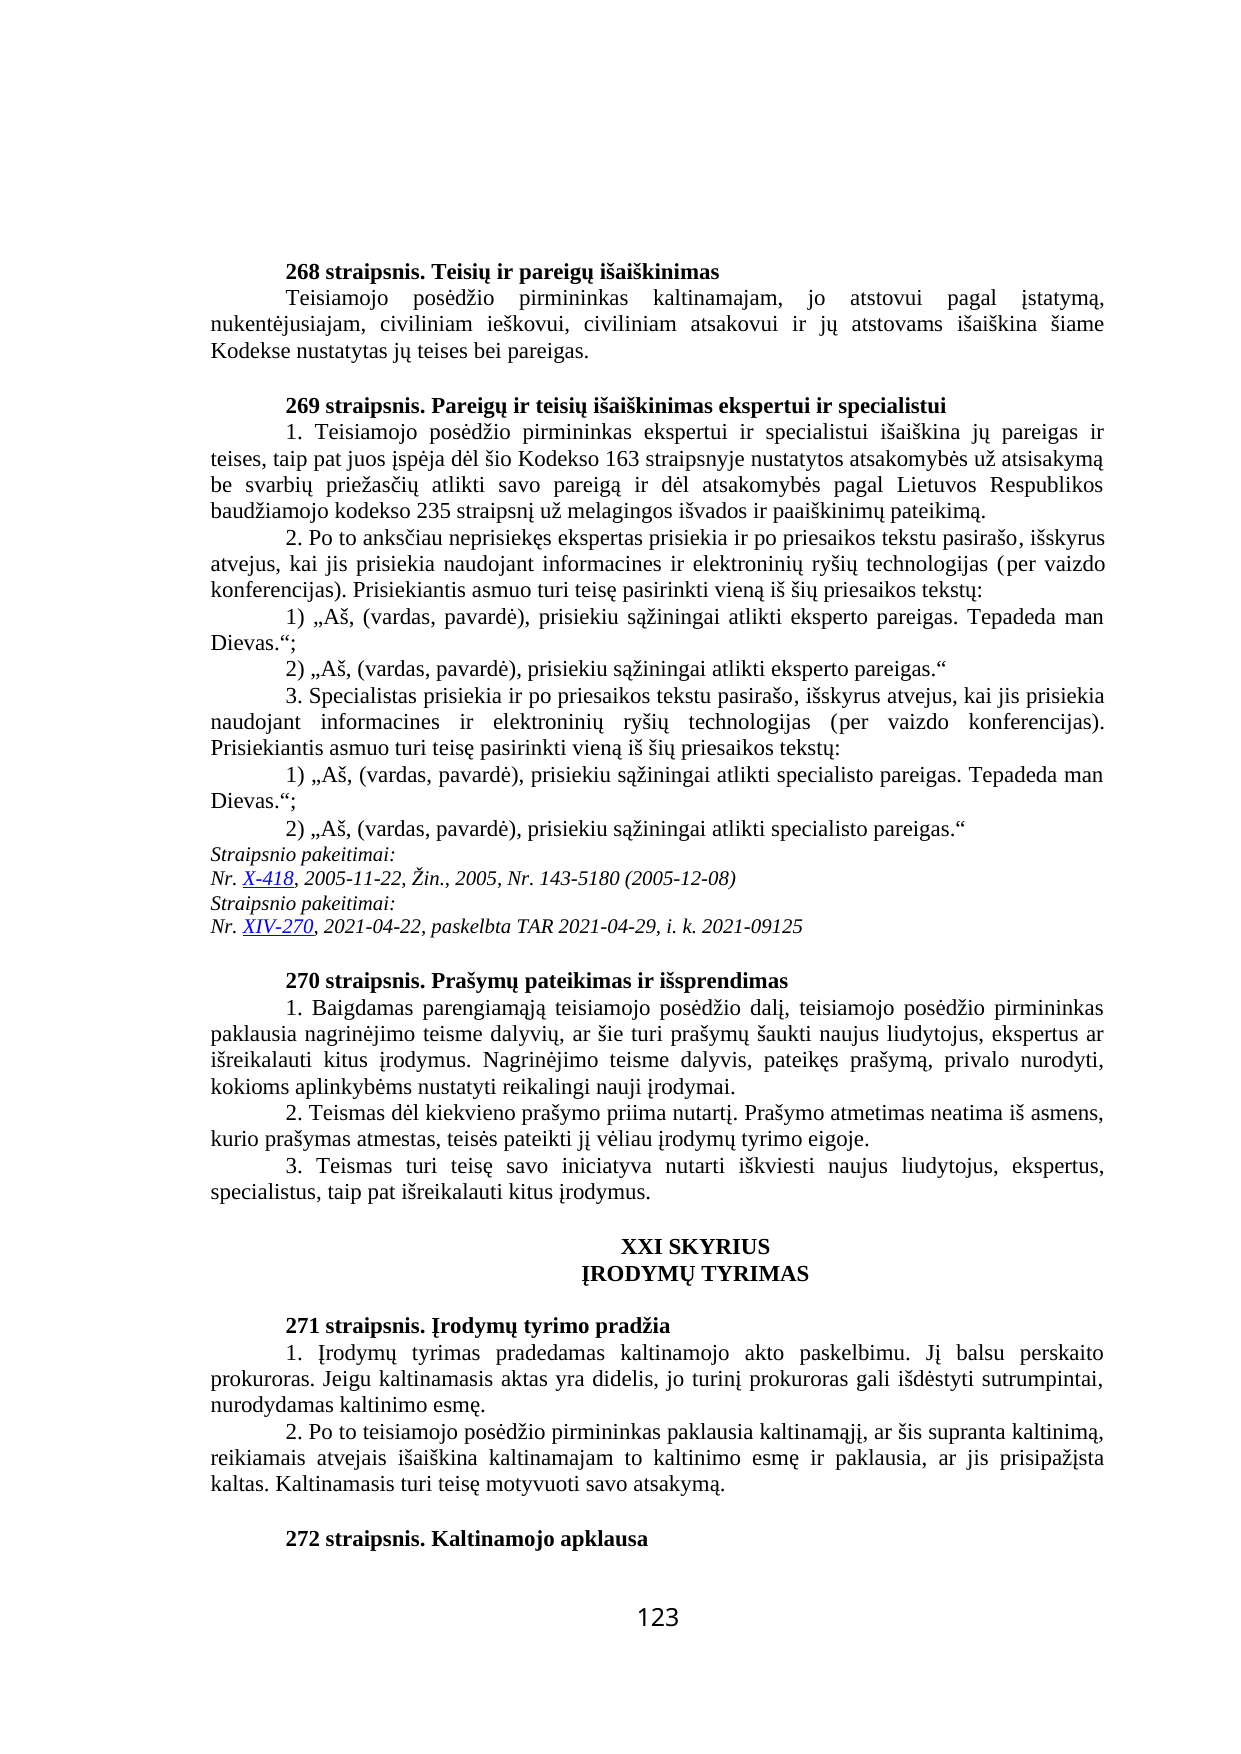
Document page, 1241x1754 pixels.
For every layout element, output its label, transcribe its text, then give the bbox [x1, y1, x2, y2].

text Straipsnio pakeitimai: [210, 842, 1105, 866]
text 1) „Aš, (vardas, pavardė), prisiekiu sąžiningai atlikti specialisto pareigas. Tepadeda man Dievas.“; [210, 761, 1105, 813]
text 2) „Aš, (vardas, pavardė), prisiekiu sąžiningai atlikti specialisto pareigas.“ [210, 813, 1105, 842]
text 268 straipsnis. Teisių ir pareigų išaiškinimas [210, 258, 1105, 284]
text 272 straipsnis. Kaltinamojo apklausa [210, 1526, 1105, 1552]
text Teisiamojo posėdžio pirmininkas kaltinamajam, jo atstovui pagal įstatymą, nukentėjusiajam, civiliniam ieškovui, civiliniam atsakovui ir jų atstovams išaiškina šiame Kodekse nustatytas jų teises bei pareigas. [210, 284, 1105, 363]
text 3. Teismas turi teisę savo iniciatyva nutarti iškviesti naujus liudytojus, ekspertus, specialistus, taip pat išreikalauti kitus įrodymus. [210, 1152, 1105, 1204]
text 1. Baigdamas parengiamąją teisiamojo posėdžio dalį, teisiamojo posėdžio pirmininkas paklausia nagrinėjimo teisme dalyvių, ar šie turi prašymų šaukti naujus liudytojus, ekspertus ar išreikalauti kitus įrodymus. Nagrinėjimo teisme dalyvis, pateikęs prašymą, privalo nurodyti, kokioms aplinkybėms nustatyti reikalingi nauji įrodymai. [210, 994, 1105, 1099]
text 2) „Aš, (vardas, pavardė), prisiekiu sąžiningai atlikti eksperto pareigas.“ [210, 655, 1105, 682]
text 1. Teisiamojo posėdžio pirmininkas ekspertui ir specialistui išaiškina jų pareigas ir teises, taip pat juos įspėja dėl šio Kodekso 163 straipsnyje nustatytos atsakomybės už atsisakymą be svarbių priežasčių atlikti savo pareigą ir dėl atsakomybės pagal Lietuvos Respublikos baudžiamojo kodekso 235 straipsnį už melagingos išvados ir paaiškinimų pateikimą. [210, 418, 1105, 524]
text 269 straipsnis. Pareigų ir teisių išaiškinimas ekspertui ir specialistui [210, 392, 1105, 418]
text 1. Įrodymų tyrimas pradedamas kaltinamojo akto paskelbimu. Jį balsu perskaito prokuroras. Jeigu kaltinamasis aktas yra didelis, jo turinį prokuroras gali išdėstyti sutrumpintai, nurodydamas kaltinimo esmę. [210, 1339, 1105, 1418]
text Nr. XIV-270, 2021-04-22, paskelbta TAR 2021-04-29, i. k. 2021-09125 [210, 914, 1105, 938]
text 2. Po to anksčiau neprisiekęs ekspertas prisiekia ir po priesaikos tekstu pasirašo, išskyrus atvejus, kai jis prisiekia naudojant informacines ir elektroninių ryšių technologijas (per vaizdo konferencijas). Prisiekiantis asmuo turi teisę pasirinkti vieną iš šių priesaikos tekstų: [210, 524, 1105, 603]
text 2. Teismas dėl kiekvieno prašymo priima nutartį. Prašymo atmetimas neatima iš asmens, kurio prašymas atmestas, teisės pateikti jį vėliau įrodymų tyrimo eigoje. [210, 1099, 1105, 1152]
text Straipsnio pakeitimai: [210, 890, 1105, 914]
text ĮRODYMŲ tyrimas [210, 1259, 1105, 1286]
text 2. Po to teisiamojo posėdžio pirmininkas paklausia kaltinamąjį, ar šis supranta kaltinimą, reikiamais atvejais išaiškina kaltinamajam to kaltinimo esmę ir paklausia, ar jis prisipažįsta kaltas. Kaltinamasis turi teisę motyvuoti savo atsakymą. [210, 1418, 1105, 1497]
text 3. Specialistas prisiekia ir po priesaikos tekstu pasirašo, išskyrus atvejus, kai jis prisiekia naudojant informacines ir elektroninių ryšių technologijas (per vaizdo konferencijas). Prisiekiantis asmuo turi teisę pasirinkti vieną iš šių priesaikos tekstų: [210, 682, 1105, 761]
subtitle XXI skyrius [210, 1233, 1105, 1259]
text 1) „Aš, (vardas, pavardė), prisiekiu sąžiningai atlikti eksperto pareigas. Tepadeda man Dievas.“; [210, 603, 1105, 655]
text Nr. X-418, 2005-11-22, Žin., 2005, Nr. 143-5180 (2005-12-08) [210, 866, 1105, 890]
text 270 straipsnis. Prašymų pateikimas ir išsprendimas [210, 967, 1105, 994]
text 271 straipsnis. Įrodymų tyrimo pradžia [210, 1312, 1105, 1339]
